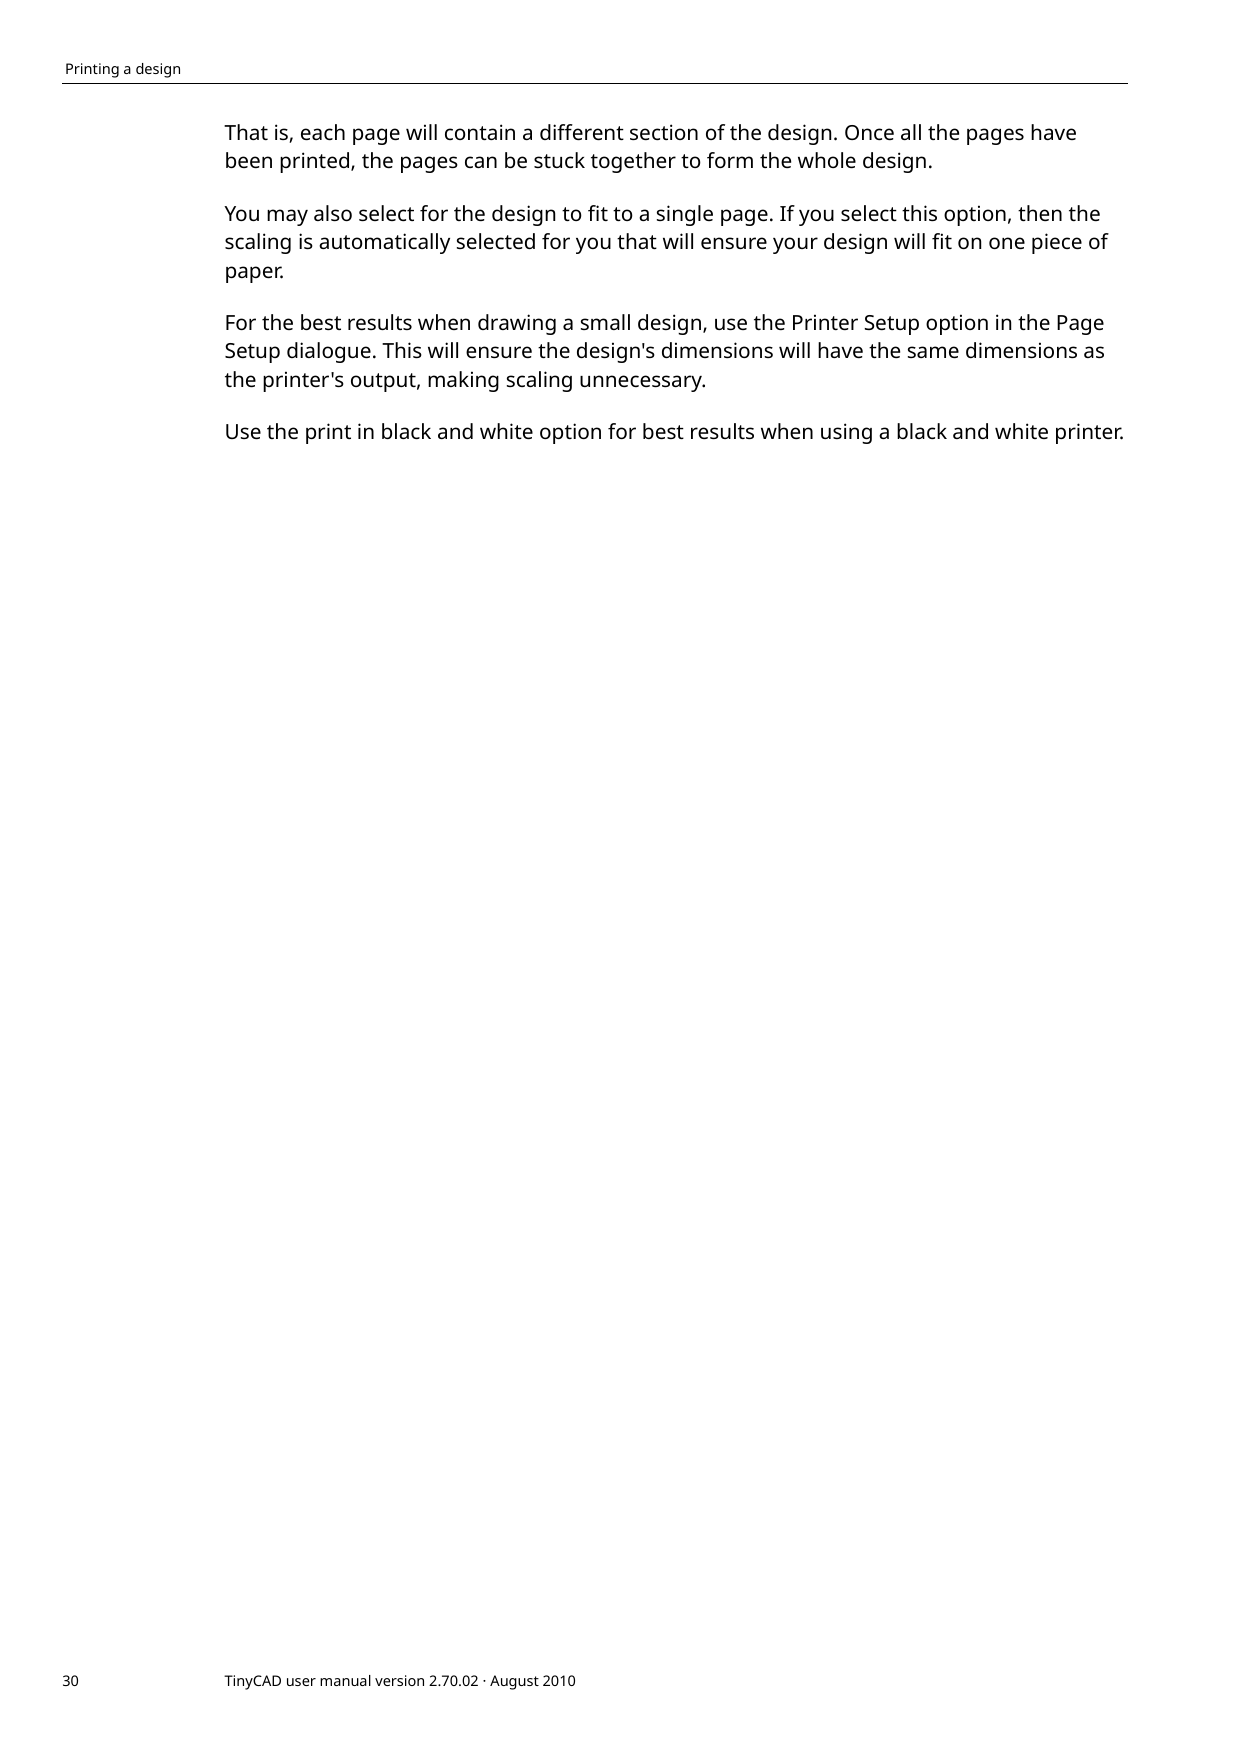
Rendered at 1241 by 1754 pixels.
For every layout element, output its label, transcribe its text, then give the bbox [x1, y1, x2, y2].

text That is, each page will contain a different section of the design. Once all the pages have been printed, the pages can be stuck together to form the whole design. [224, 118, 1128, 175]
text Use the print in black and white option for best results when using a black and white printer. [224, 417, 1128, 446]
text You may also select for the design to fit to a single page. If you select this option, then the scaling is automatically selected for you that will ensure your design will fit on one piece of paper. [224, 199, 1128, 284]
text For the best results when drawing a small design, use the Printer Setup option in the Page Setup dialogue. This will ensure the design's dimensions will have the same dimensions as the printer's output, making scaling unnecessary. [224, 308, 1128, 393]
